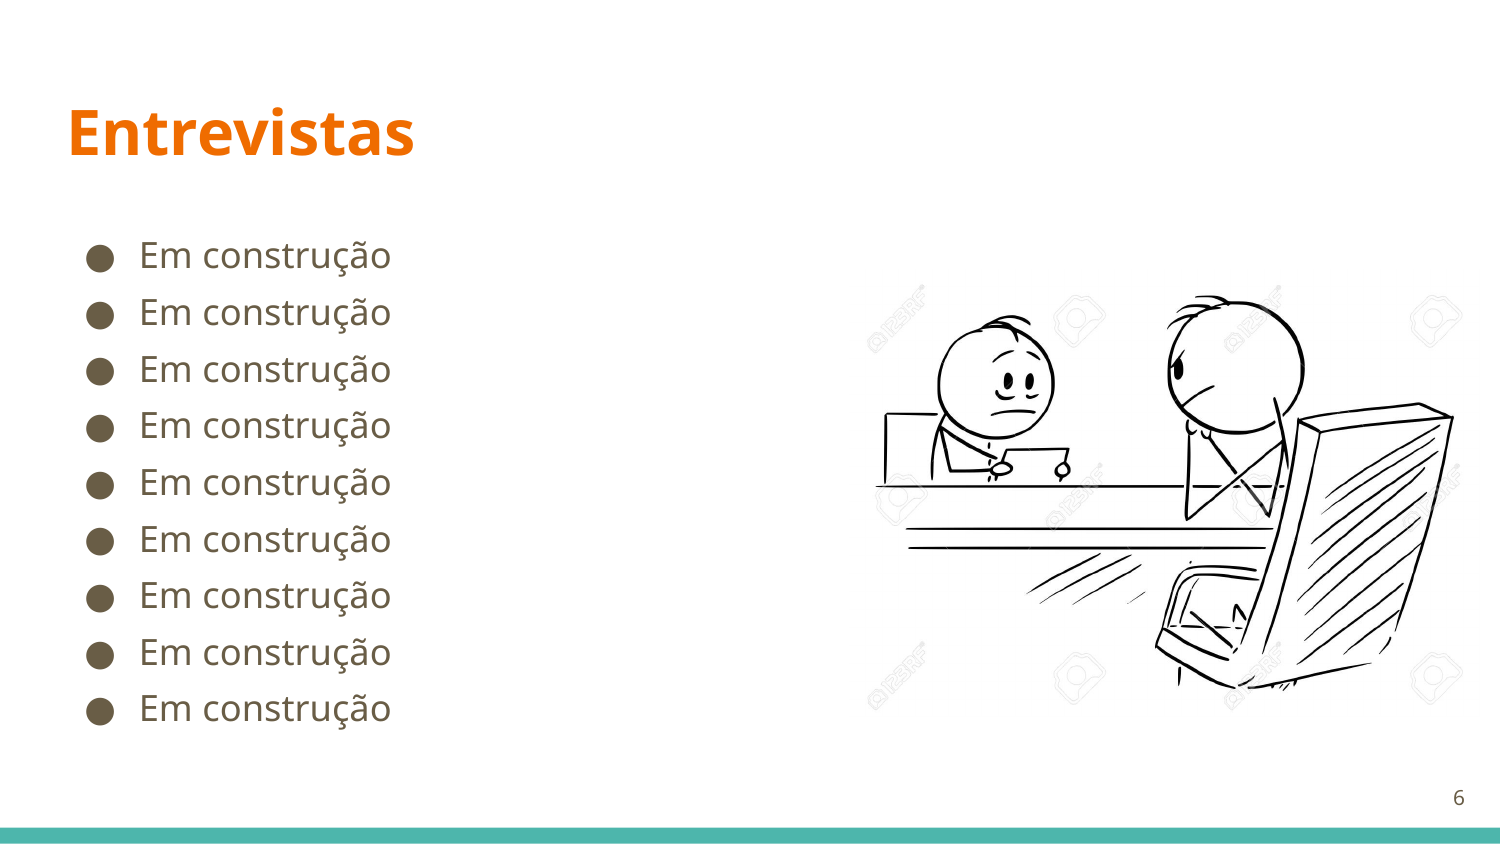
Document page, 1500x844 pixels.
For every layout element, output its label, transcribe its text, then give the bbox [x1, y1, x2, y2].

list Em construção Em construção Em construção Em construção Em construção Em construção Em construção Em construção Em construção [51, 207, 819, 750]
picture [849, 269, 1480, 717]
slide_number [1389, 764, 1480, 830]
title Entrevistas [51, 72, 1449, 189]
